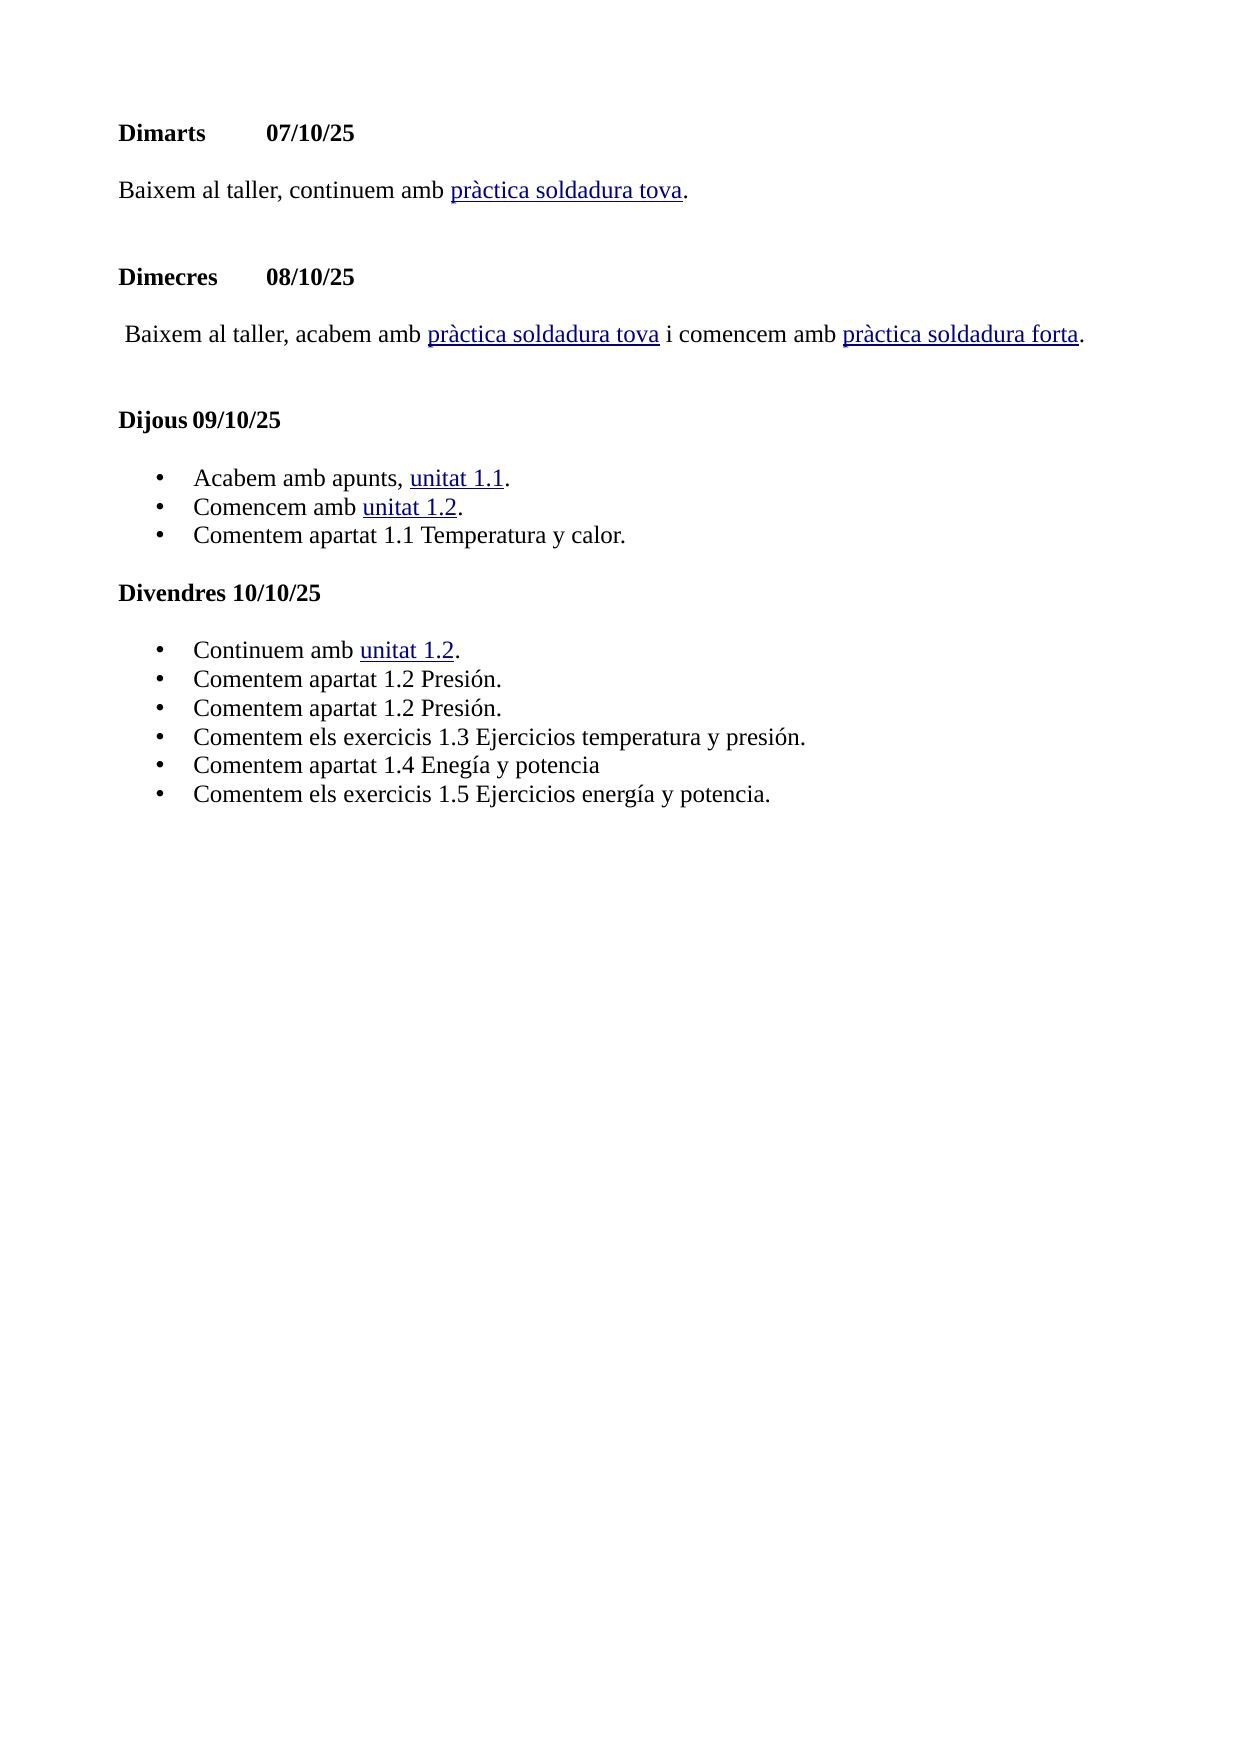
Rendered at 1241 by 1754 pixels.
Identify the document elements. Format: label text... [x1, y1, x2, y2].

list Continuem amb unitat 1.2. [156, 636, 1122, 664]
list Acabem amb apunts, unitat 1.1. [156, 463, 1122, 492]
text Dimarts 07/10/25 [118, 118, 1122, 147]
list Comentem apartat 1.4 Enegía y potencia [156, 751, 1122, 779]
list Comentem apartat 1.2 Presión. [156, 693, 1122, 722]
list Comentem els exercicis 1.3 Ejercicios temperatura y presión. [156, 722, 1122, 751]
list Comencem amb unitat 1.2. [156, 492, 1122, 521]
text Dijous 09/10/25 [118, 406, 1122, 434]
list Comentem apartat 1.1 Temperatura y calor. [156, 521, 1122, 549]
list Comentem apartat 1.2 Presión. [156, 664, 1122, 693]
text Baixem al taller, continuem amb pràctica soldadura tova. [118, 176, 1122, 204]
list Comentem els exercicis 1.5 Ejercicios energía y potencia. [156, 779, 1122, 808]
text Divendres 10/10/25 [118, 578, 1122, 607]
text Baixem al taller, acabem amb pràctica soldadura tova i comencem amb pràctica soldadura forta. [118, 319, 1122, 348]
text Dimecres 08/10/25 [118, 262, 1122, 291]
